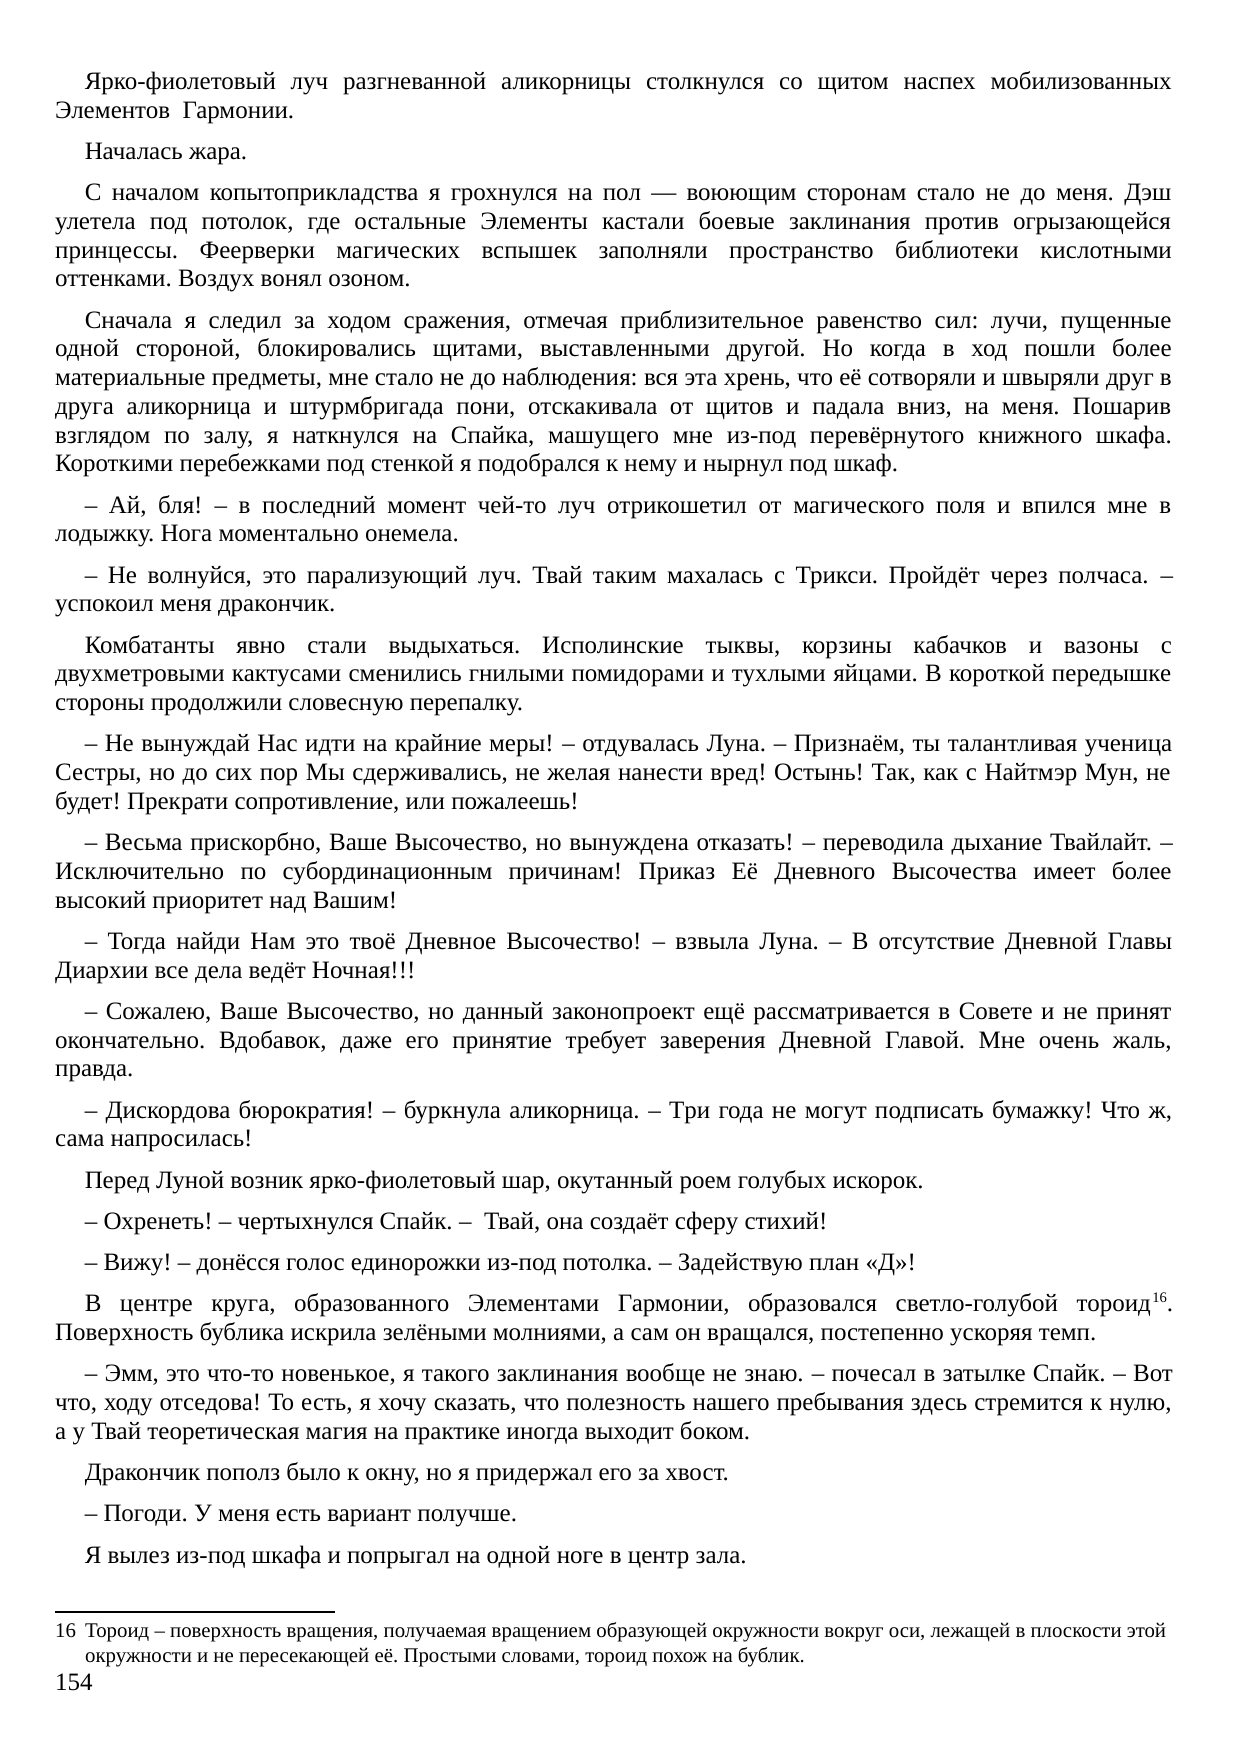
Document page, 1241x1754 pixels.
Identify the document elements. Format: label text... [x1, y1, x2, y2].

text В центре круга, образованного Элементами Гармонии, образовался светло-голубой тороид. Поверхность бублика искрила зелёными молниями, а сам он вращался, постепенно ускоряя темп. [55, 1288, 1173, 1346]
text Началась жара. [55, 136, 1173, 165]
text – Тогда найди Нам это твоё Дневное Высочество! – взвыла Луна. – В отсутствие Дневной Главы Диархии все дела ведёт Ночная!!! [55, 926, 1173, 983]
text Ярко-фиолетовый луч разгневанной аликорницы столкнулся со щитом наспех мобилизованных Элементов Гармонии. [55, 66, 1173, 123]
text Сначала я следил за ходом сражения, отмечая приблизительное равенство сил: лучи, пущенные одной стороной, блокировались щитами, выставленными другой. Но когда в ход пошли более материальные предметы, мне стало не до наблюдения: вся эта хрень, что её сотворяли и швыряли друг в друга аликорница и штурмбригада пони, отскакивала от щитов и падала вниз, на меня. Пошарив взглядом по залу, я наткнулся на Спайка, машущего мне из-под перевёрнутого книжного шкафа. Короткими перебежками под стенкой я подобрался к нему и нырнул под шкаф. [55, 305, 1173, 477]
text Дракончик пополз было к окну, но я придержал его за хвост. [55, 1457, 1173, 1486]
text – Ай, бля! – в последний момент чей-то луч отрикошетил от магического поля и впился мне в лодыжку. Нога моментально онемела. [55, 490, 1173, 547]
text – Вижу! – донёсся голос единорожки из-под потолка. – Задействую план «Д»! [55, 1247, 1173, 1276]
text – Эмм, это что-то новенькое, я такого заклинания вообще не знаю. – почесал в затылке Спайк. – Вот что, ходу отседова! То есть, я хочу сказать, что полезность нашего пребывания здесь стремится к нулю, а у Твай теоретическая магия на практике иногда выходит боком. [55, 1358, 1173, 1445]
text – Не вынуждай Нас идти на крайние меры! – отдувалась Луна. – Признаём, ты талантливая ученица Сестры, но до сих пор Мы сдерживались, не желая нанести вред! Остынь! Так, как с Найтмэр Мун, не будет! Прекрати сопротивление, или пожалеешь! [55, 728, 1173, 815]
text Перед Луной возник ярко-фиолетовый шар, окутанный роем голубых искорок. [55, 1165, 1173, 1193]
text Комбатанты явно стали выдыхаться. Исполинские тыквы, корзины кабачков и вазоны с двухметровыми кактусами сменились гнилыми помидорами и тухлыми яйцами. В короткой передышке стороны продолжили словесную перепалку. [55, 630, 1173, 716]
text С началом копытоприкладства я грохнулся на пол — воюющим сторонам стало не до меня. Дэш улетела под потолок, где остальные Элементы кастали боевые заклинания против огрызающейся принцессы. Феерверки магических вспышек заполняли пространство библиотеки кислотными оттенками. Воздух вонял озоном. [55, 177, 1173, 292]
text – Не волнуйся, это парализующий луч. Твай таким махалась с Трикси. Пройдёт через полчаса. – успокоил меня дракончик. [55, 560, 1173, 617]
text – Весьма прискорбно, Ваше Высочество, но вынуждена отказать! – переводила дыхание Твайлайт. – Исключительно по субординационным причинам! Приказ Её Дневного Высочества имеет более высокий приоритет над Вашим! [55, 827, 1173, 913]
text – Охренеть! – чертыхнулся Спайк. – Твай, она создаёт сферу стихий! [55, 1206, 1173, 1235]
text – Дискордова бюрократия! – буркнула аликорница. – Три года не могут подписать бумажку! Что ж, сама напросилась! [55, 1095, 1173, 1152]
text Тороид – поверхность вращения, получаемая вращением образующей окружности вокруг оси, лежащей в плоскости этой окружности и не пересекающей её. Простыми словами, тороид похож на бублик. [55, 1618, 1173, 1667]
text – Погоди. У меня есть вариант получше. [55, 1498, 1173, 1527]
text – Сожалею, Ваше Высочество, но данный законопроект ещё рассматривается в Совете и не принят окончательно. Вдобавок, даже его принятие требует заверения Дневной Главой. Мне очень жаль, правда. [55, 996, 1173, 1082]
text Я вылез из-под шкафа и попрыгал на одной ноге в центр зала. [55, 1540, 1173, 1568]
